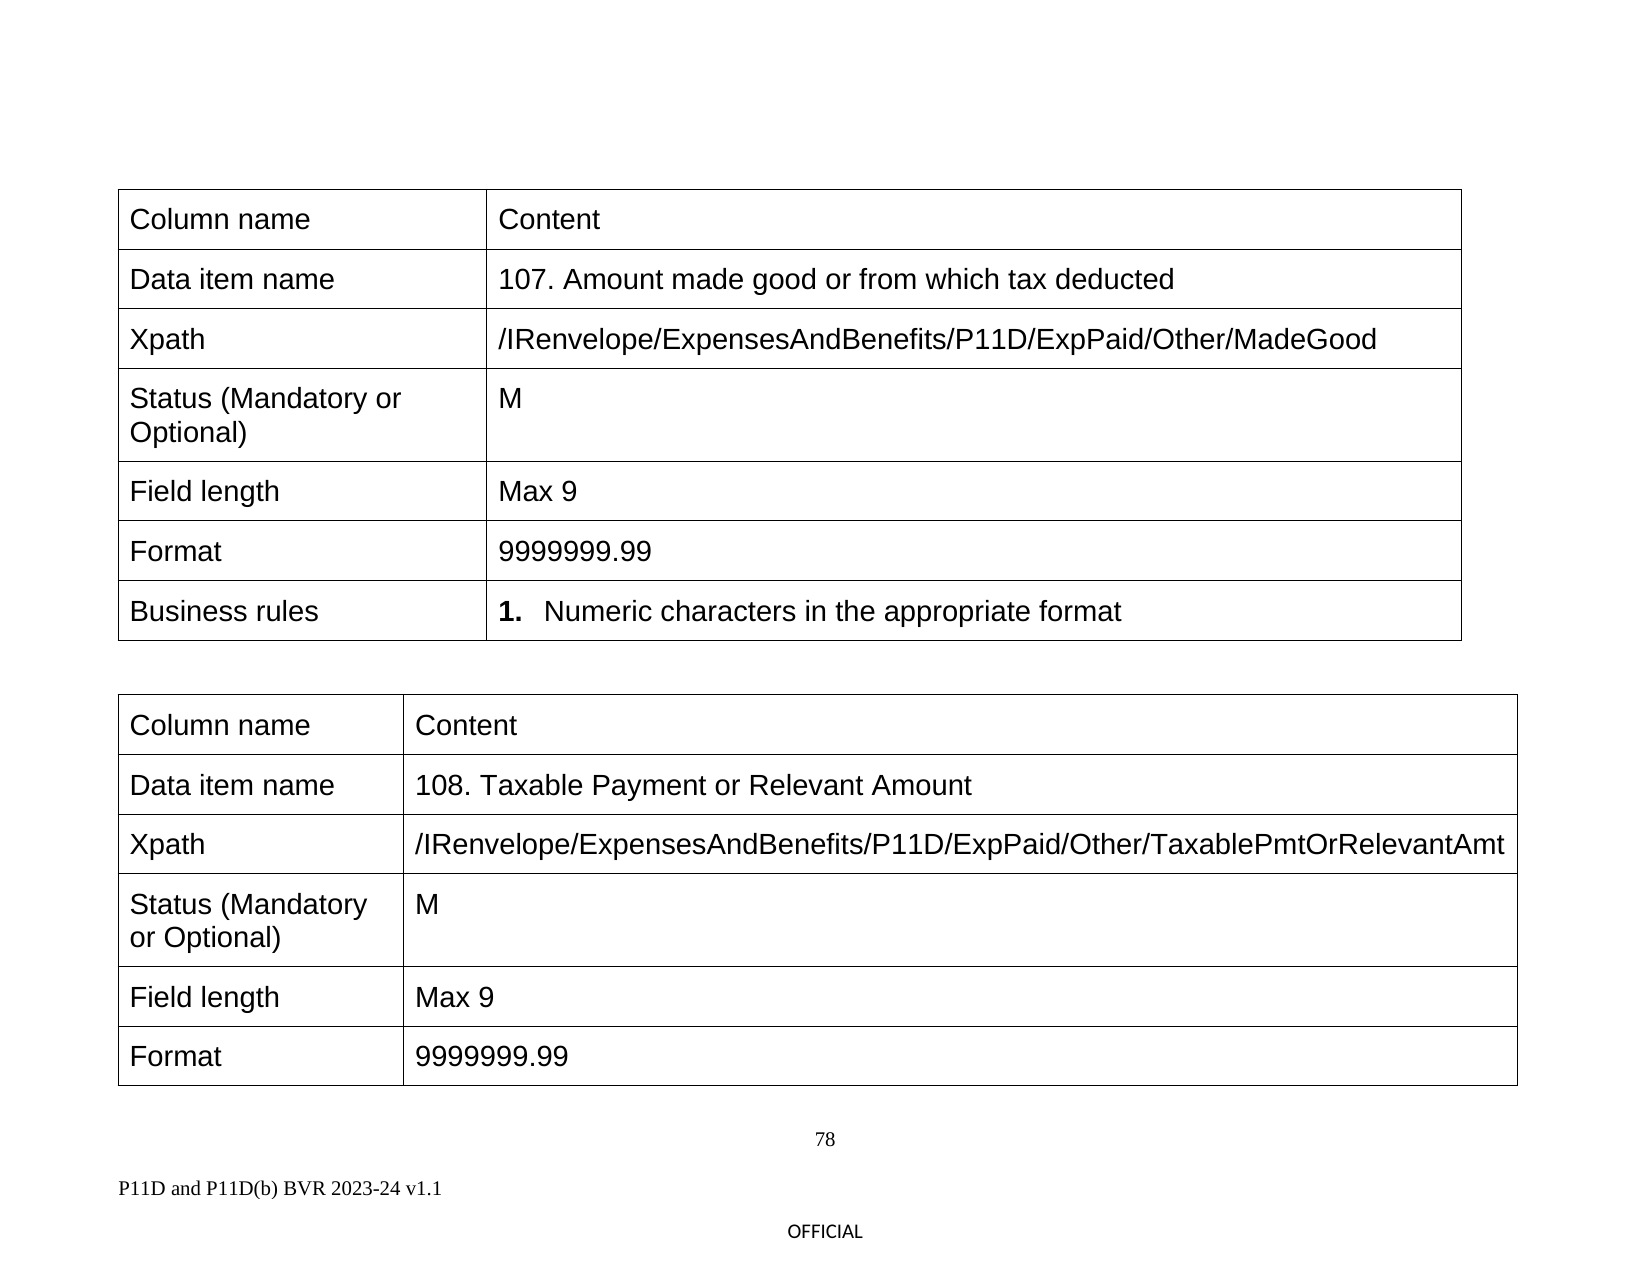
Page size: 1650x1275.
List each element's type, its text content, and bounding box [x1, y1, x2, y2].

table_header Column name [119, 190, 486, 248]
table_cell Max 9 [404, 967, 1517, 1026]
table_cell 9999999.99 [404, 1027, 1517, 1085]
table_cell Field length [119, 967, 403, 1026]
table_cell 108. Taxable Payment or Relevant Amount [404, 755, 1517, 813]
table_cell Data item name [119, 755, 403, 813]
table_cell 9999999.99 [487, 521, 1461, 580]
table_cell Xpath [119, 815, 403, 873]
table_header Content [404, 695, 1517, 754]
table_cell M [487, 369, 1461, 461]
table_cell Field length [119, 462, 486, 520]
table_cell Status (Mandatory or Optional) [119, 369, 486, 461]
table_cell 107. Amount made good or from which tax deducted [487, 250, 1461, 308]
table_cell Business rules [119, 581, 486, 639]
table_cell /IRenvelope/ExpensesAndBenefits/P11D/ExpPaid/Other/MadeGood [487, 309, 1461, 368]
table_cell Data item name [119, 250, 486, 308]
table_cell Xpath [119, 309, 486, 368]
table_cell Max 9 [487, 462, 1461, 520]
table_header Column name [119, 695, 403, 754]
table_cell /IRenvelope/ExpensesAndBenefits/P11D/ExpPaid/Other/TaxablePmtOrRelevantAmt [404, 815, 1517, 873]
table_cell Format [119, 521, 486, 580]
table_cell Numeric characters in the appropriate format [487, 581, 1461, 639]
table_header Content [487, 190, 1461, 248]
table_cell Format [119, 1027, 403, 1085]
table_cell M [404, 874, 1517, 966]
table_cell Status (Mandatory or Optional) [119, 874, 403, 966]
